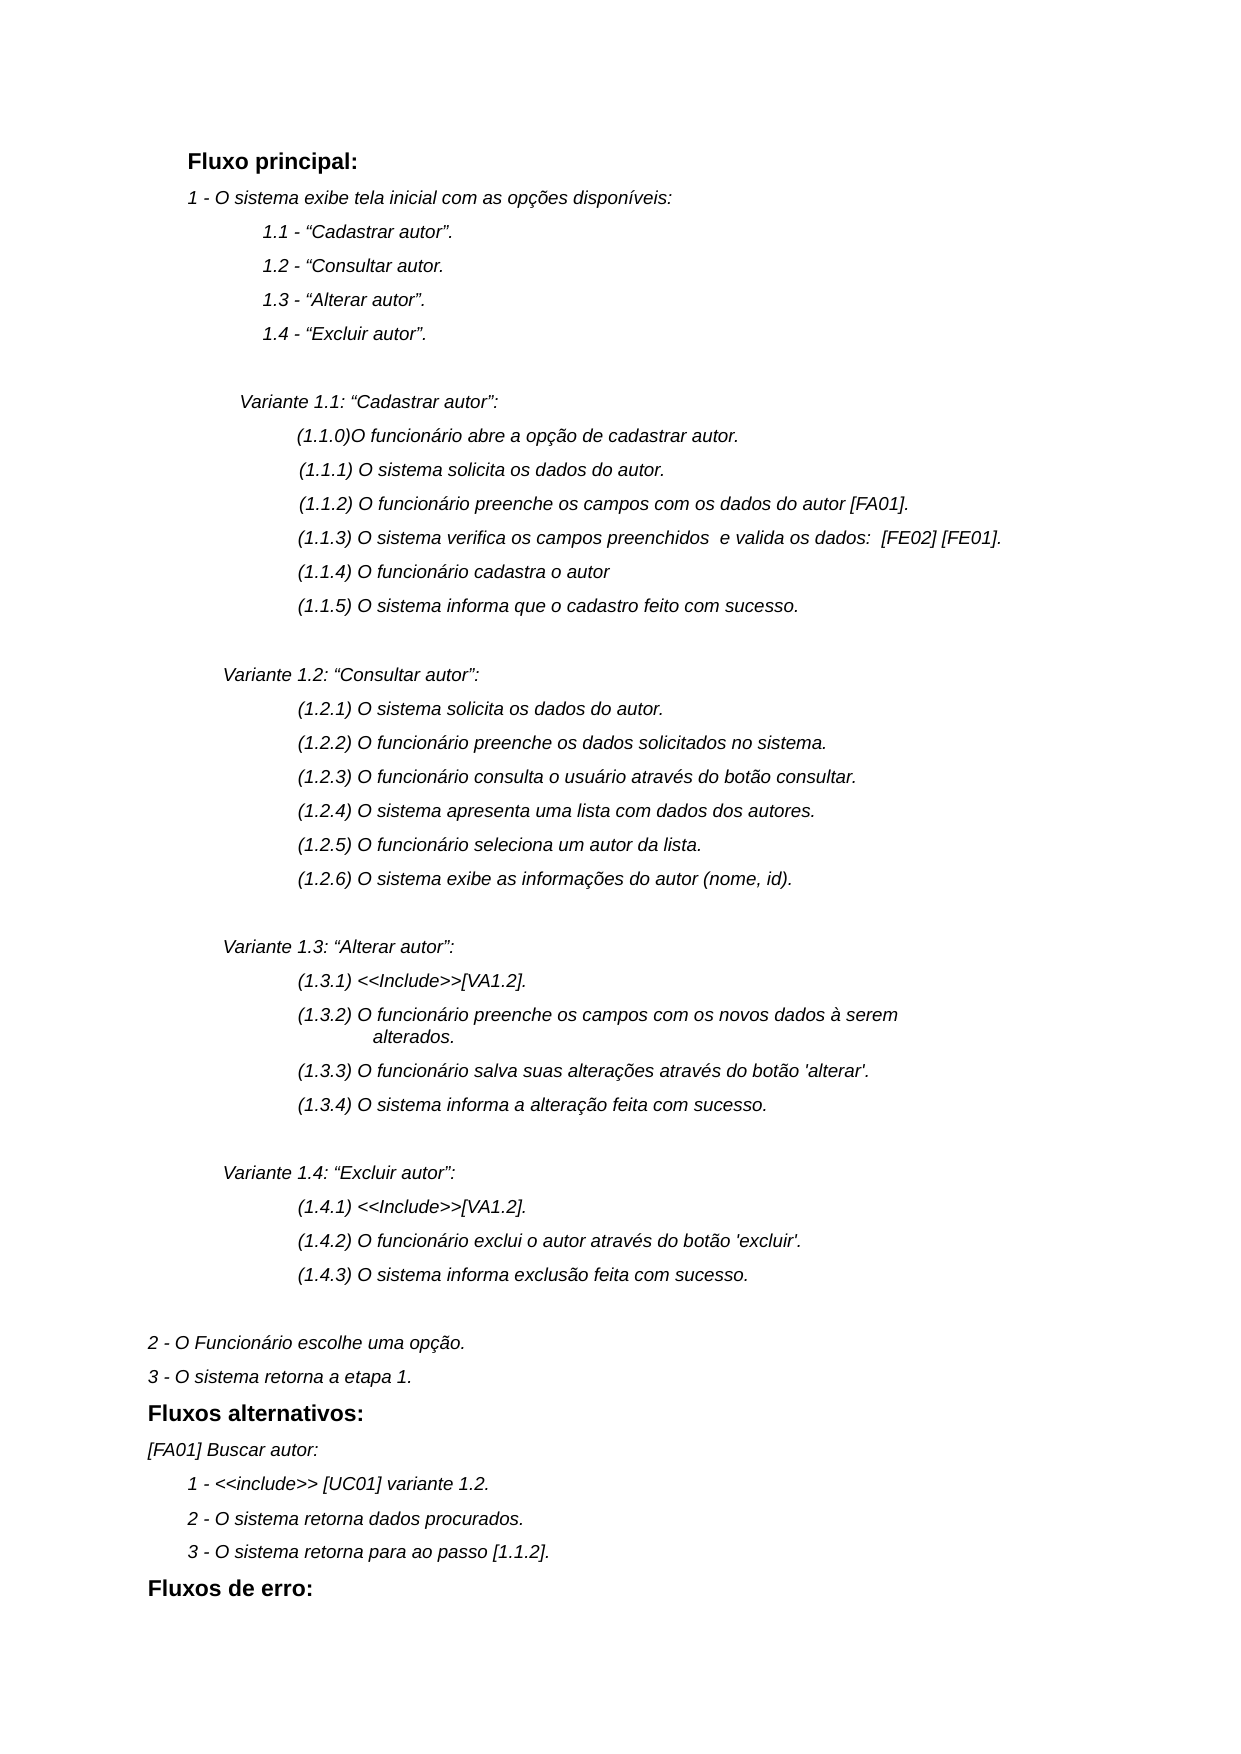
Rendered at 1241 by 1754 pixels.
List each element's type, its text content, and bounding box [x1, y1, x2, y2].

text (1.1.0)O funcionário abre a opção de cadastrar autor. [187, 425, 1092, 447]
text 1 - O sistema exibe tela inicial com as opções disponíveis: [187, 187, 1092, 208]
text Variante 1.1: “Cadastrar autor”: [187, 391, 1092, 412]
text [FA01] Buscar autor: [148, 1439, 1092, 1461]
text 1.2 - “Consultar autor. [187, 255, 1092, 276]
text Variante 1.2: “Consultar autor”: [148, 663, 1092, 685]
text 3 - O sistema retorna a etapa 1. [148, 1366, 1092, 1388]
text (1.4.3) O sistema informa exclusão feita com sucesso. [148, 1264, 1092, 1286]
text (1.1.4) O funcionário cadastra o autor [148, 561, 1092, 583]
text (1.3.4) O sistema informa a alteração feita com sucesso. [148, 1094, 1092, 1115]
text (1.4.1) <<Include>>[VA1.2]. [148, 1196, 1092, 1217]
text 1.3 - “Alterar autor”. [187, 289, 1092, 310]
text (1.2.2) O funcionário preenche os dados solicitados no sistema. [148, 732, 1092, 753]
text (1.4.2) O funcionário exclui o autor através do botão 'excluir'. [148, 1230, 1092, 1252]
text (1.2.1) O sistema solicita os dados do autor. [148, 697, 1092, 719]
text (1.2.4) O sistema apresenta uma lista com dados dos autores. [148, 800, 1092, 821]
text (1.1.3) O sistema verifica os campos preenchidos e valida os dados: [FE02] [FE01]. [148, 527, 1092, 549]
text Variante 1.3: “Alterar autor”: [148, 936, 1092, 957]
text 1.4 - “Excluir autor”. [187, 323, 1092, 344]
text Fluxo principal: [187, 148, 1092, 174]
text 2 - O sistema retorna dados procurados. [187, 1507, 1092, 1529]
text (1.3.1) <<Include>>[VA1.2]. [148, 970, 1092, 992]
text 2 - O Funcionário escolhe uma opção. [148, 1332, 1092, 1354]
text (1.3.3) O funcionário salva suas alterações através do botão 'alterar'. [148, 1060, 1092, 1081]
text (1.2.3) O funcionário consulta o usuário através do botão consultar. [148, 766, 1092, 787]
text (1.1.2) O funcionário preenche os campos com os dados do autor [FA01]. [187, 493, 1092, 515]
text Fluxos alternativos: [148, 1400, 1092, 1427]
text (1.1.5) O sistema informa que o cadastro feito com sucesso. [148, 595, 1092, 617]
text Fluxos de erro: [148, 1575, 1092, 1602]
text 1.1 - “Cadastrar autor”. [187, 221, 1092, 242]
text (1.3.2) O funcionário preenche os campos com os novos dados à serem alterados. [148, 1004, 1092, 1047]
text 1 - <<include>> [UC01] variante 1.2. [187, 1473, 1092, 1495]
text (1.1.1) O sistema solicita os dados do autor. [187, 459, 1092, 481]
text (1.2.5) O funcionário seleciona um autor da lista. [148, 834, 1092, 855]
text 3 - O sistema retorna para ao passo [1.1.2]. [187, 1541, 1092, 1563]
text Variante 1.4: “Excluir autor”: [148, 1162, 1092, 1183]
text (1.2.6) O sistema exibe as informações do autor (nome, id). [148, 868, 1092, 889]
